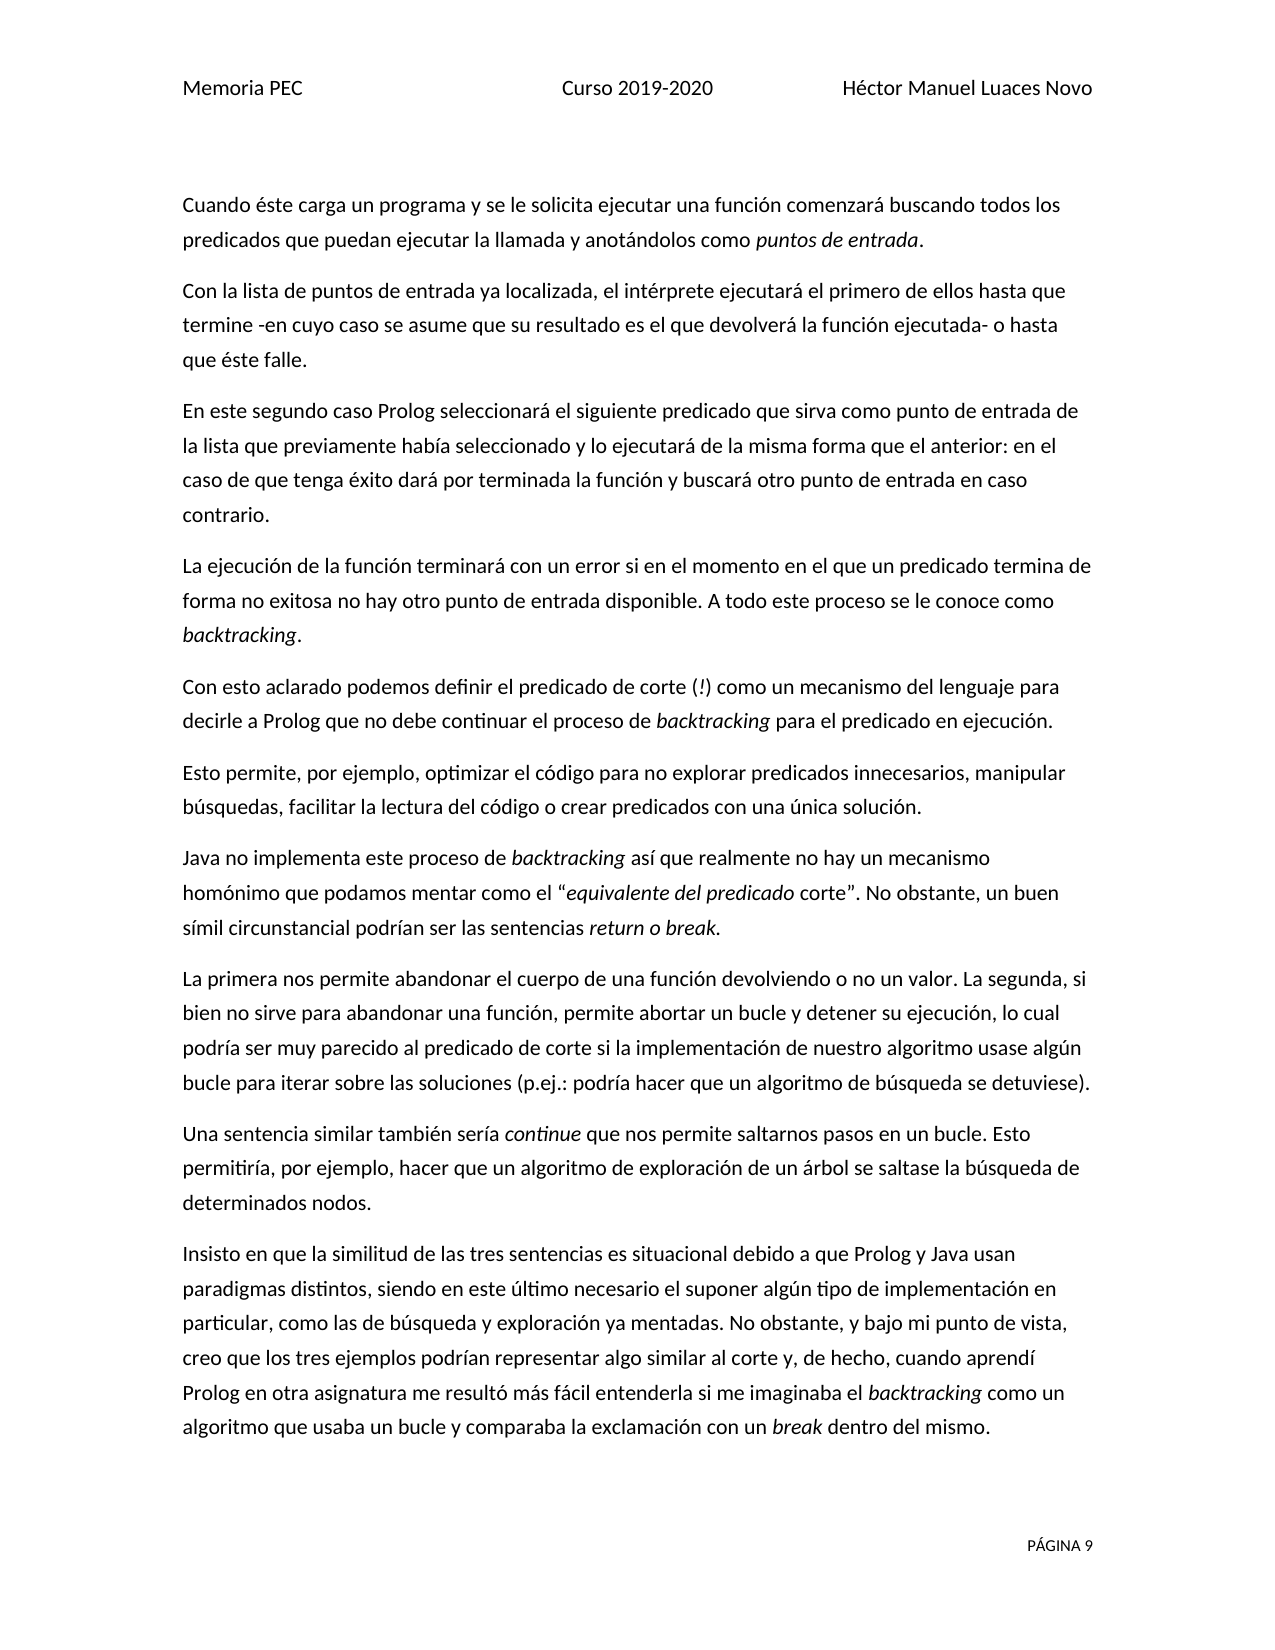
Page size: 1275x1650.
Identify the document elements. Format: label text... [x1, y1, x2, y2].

text Con la lista de puntos de entrada ya localizada, el intérprete ejecutará el primero de ellos hasta que termine -en cuyo caso se asume que su resultado es el que devolverá la función ejecutada- o hasta que éste falle. [182, 277, 1093, 373]
text Con esto aclarado podemos definir el predicado de corte (!) como un mecanismo del lenguaje para decirle a Prolog que no debe continuar el proceso de backtracking para el predicado en ejecución. [182, 673, 1093, 734]
text La ejecución de la función terminará con un error si en el momento en el que un predicado termina de forma no exitosa no hay otro punto de entrada disponible. A todo este proceso se le conoce como backtracking. [182, 552, 1093, 648]
text La primera nos permite abandonar el cuerpo de una función devolviendo o no un valor. La segunda, si bien no sirve para abandonar una función, permite abortar un bucle y detener su ejecución, lo cual podría ser muy parecido al predicado de corte si la implementación de nuestro algoritmo usase algún bucle para iterar sobre las soluciones (p.ej.: podría hacer que un algoritmo de búsqueda se detuviese). [182, 965, 1093, 1095]
text Insisto en que la similitud de las tres sentencias es situacional debido a que Prolog y Java usan paradigmas distintos, siendo en este último necesario el suponer algún tipo de implementación en particular, como las de búsqueda y exploración ya mentadas. No obstante, y bajo mi punto de vista, creo que los tres ejemplos podrían representar algo similar al corte y, de hecho, cuando aprendí Prolog en otra asignatura me resultó más fácil entenderla si me imaginaba el backtracking como un algoritmo que usaba un bucle y comparaba la exclamación con un break dentro del mismo. [182, 1240, 1093, 1440]
text Java no implementa este proceso de backtracking así que realmente no hay un mecanismo homónimo que podamos mentar como el “equivalente del predicado corte”. No obstante, un buen símil circunstancial podrían ser las sentencias return o break. [182, 844, 1093, 940]
text En este segundo caso Prolog seleccionará el siguiente predicado que sirva como punto de entrada de la lista que previamente había seleccionado y lo ejecutará de la misma forma que el anterior: en el caso de que tenga éxito dará por terminada la función y buscará otro punto de entrada en caso contrario. [182, 397, 1093, 528]
text Una sentencia similar también sería continue que nos permite saltarnos pasos en un bucle. Esto permitiría, por ejemplo, hacer que un algoritmo de exploración de un árbol se saltase la búsqueda de determinados nodos. [182, 1120, 1093, 1216]
text Cuando éste carga un programa y se le solicita ejecutar una función comenzará buscando todos los predicados que puedan ejecutar la llamada y anotándolos como puntos de entrada. [182, 191, 1093, 252]
text Esto permite, por ejemplo, optimizar el código para no explorar predicados innecesarios, manipular búsquedas, facilitar la lectura del código o crear predicados con una única solución. [182, 759, 1093, 820]
